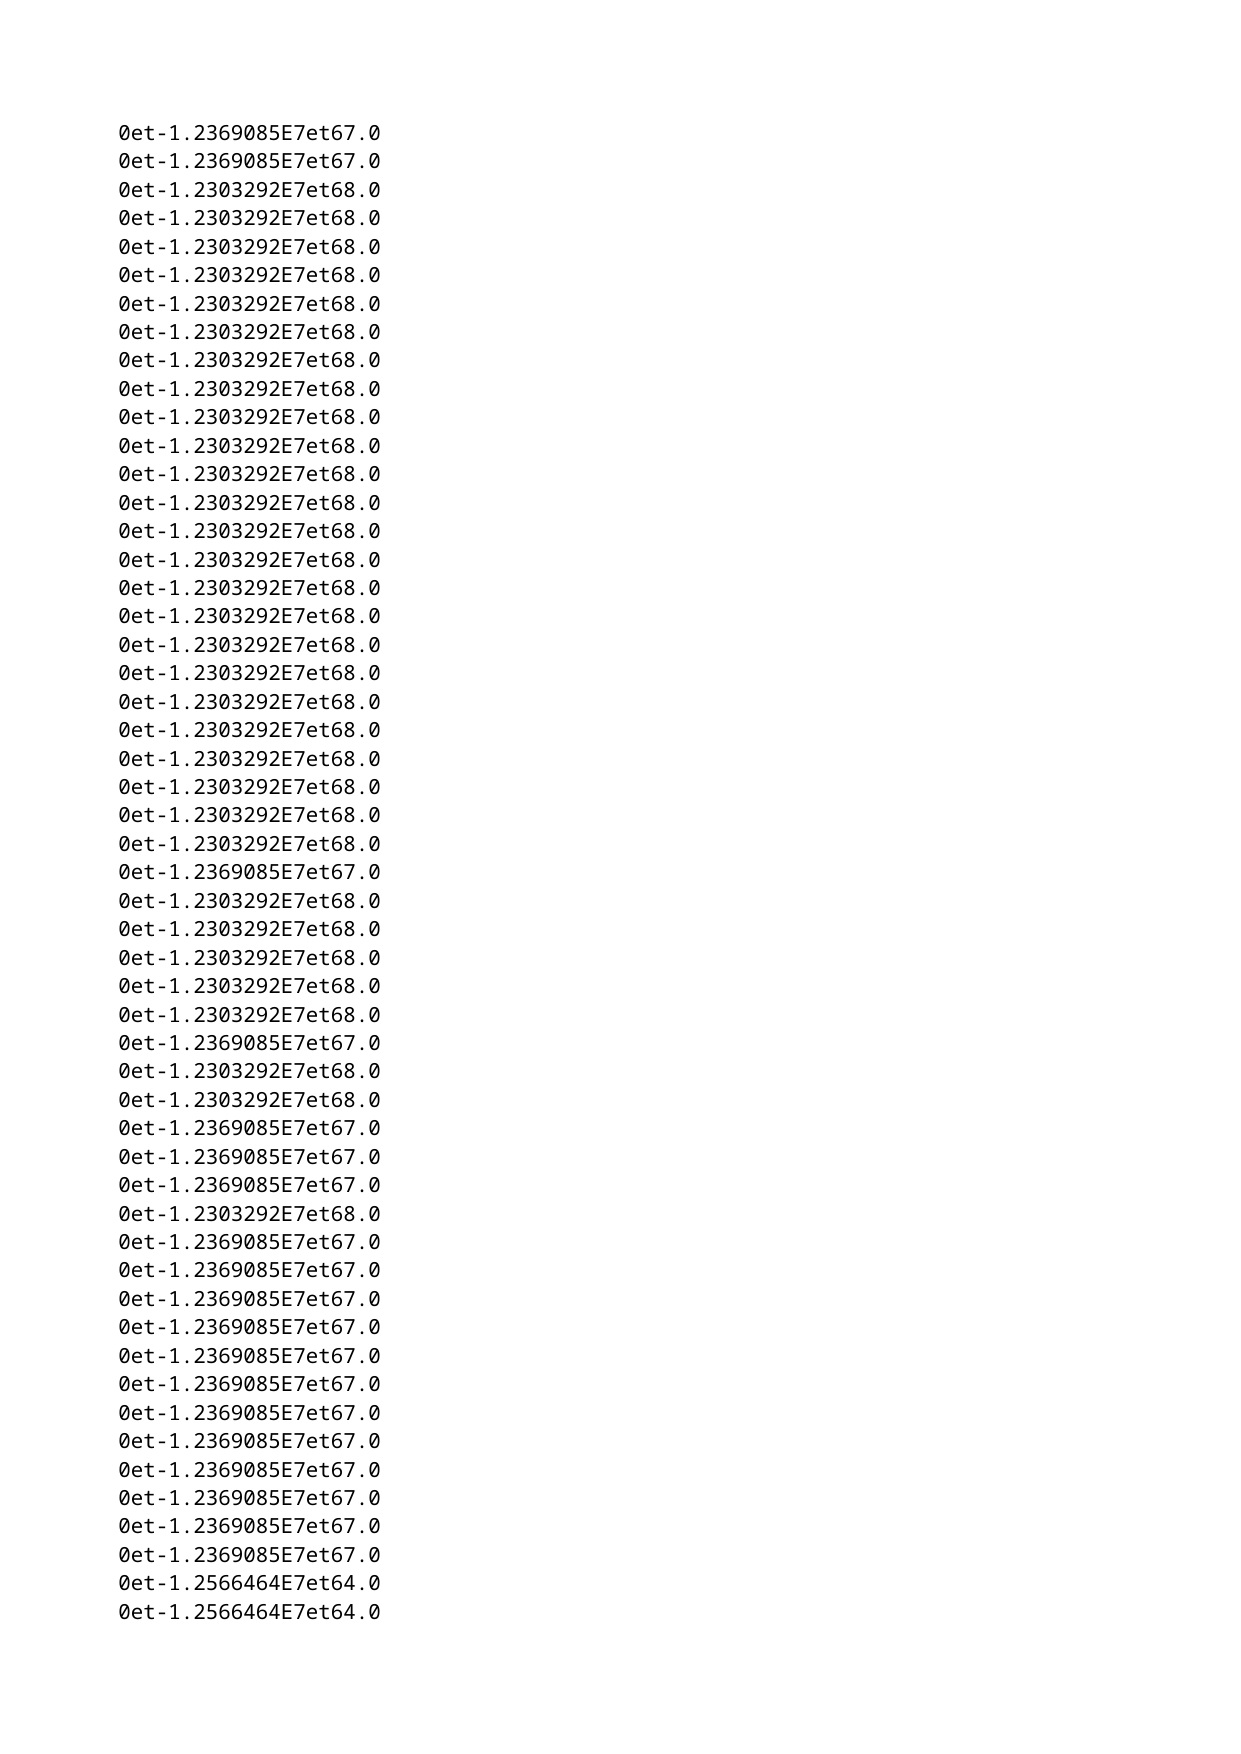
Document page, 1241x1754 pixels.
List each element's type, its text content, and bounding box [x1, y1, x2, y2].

text 0et-1.2303292E7et68.0 [118, 402, 1122, 431]
text 0et-1.2369085E7et67.0 [118, 1512, 1122, 1540]
text 0et-1.2303292E7et68.0 [118, 459, 1122, 488]
text 0et-1.2369085E7et67.0 [118, 1227, 1122, 1256]
text 0et-1.2369085E7et67.0 [118, 1170, 1122, 1199]
text 0et-1.2369085E7et67.0 [118, 1540, 1122, 1568]
text 0et-1.2369085E7et67.0 [118, 1142, 1122, 1170]
text 0et-1.2303292E7et68.0 [118, 886, 1122, 914]
text 0et-1.2303292E7et68.0 [118, 573, 1122, 602]
text 0et-1.2369085E7et67.0 [118, 1113, 1122, 1142]
text 0et-1.2303292E7et68.0 [118, 317, 1122, 346]
text 0et-1.2303292E7et68.0 [118, 914, 1122, 943]
text 0et-1.2369085E7et67.0 [118, 1256, 1122, 1284]
text 0et-1.2303292E7et68.0 [118, 431, 1122, 459]
text 0et-1.2303292E7et68.0 [118, 175, 1122, 203]
text 0et-1.2566464E7et64.0 [118, 1597, 1122, 1625]
text 0et-1.2303292E7et68.0 [118, 1057, 1122, 1085]
text 0et-1.2369085E7et67.0 [118, 1426, 1122, 1455]
text 0et-1.2369085E7et67.0 [118, 1398, 1122, 1426]
text 0et-1.2303292E7et68.0 [118, 801, 1122, 829]
text 0et-1.2303292E7et68.0 [118, 1000, 1122, 1028]
text 0et-1.2369085E7et67.0 [118, 1028, 1122, 1057]
text 0et-1.2303292E7et68.0 [118, 260, 1122, 289]
text 0et-1.2303292E7et68.0 [118, 715, 1122, 744]
text 0et-1.2369085E7et67.0 [118, 1369, 1122, 1398]
text 0et-1.2303292E7et68.0 [118, 772, 1122, 801]
text 0et-1.2303292E7et68.0 [118, 1199, 1122, 1227]
text 0et-1.2303292E7et68.0 [118, 687, 1122, 715]
text 0et-1.2369085E7et67.0 [118, 1284, 1122, 1312]
text 0et-1.2369085E7et67.0 [118, 1455, 1122, 1483]
text 0et-1.2303292E7et68.0 [118, 289, 1122, 317]
text 0et-1.2369085E7et67.0 [118, 1341, 1122, 1369]
text 0et-1.2369085E7et67.0 [118, 147, 1122, 175]
text 0et-1.2303292E7et68.0 [118, 516, 1122, 545]
text 0et-1.2303292E7et68.0 [118, 744, 1122, 772]
text 0et-1.2303292E7et68.0 [118, 630, 1122, 658]
text 0et-1.2303292E7et68.0 [118, 1085, 1122, 1113]
text 0et-1.2566464E7et64.0 [118, 1568, 1122, 1597]
text 0et-1.2369085E7et67.0 [118, 857, 1122, 886]
text 0et-1.2369085E7et67.0 [118, 118, 1122, 147]
text 0et-1.2303292E7et68.0 [118, 971, 1122, 1000]
text 0et-1.2369085E7et67.0 [118, 1483, 1122, 1512]
text 0et-1.2303292E7et68.0 [118, 488, 1122, 516]
text 0et-1.2303292E7et68.0 [118, 943, 1122, 971]
text 0et-1.2303292E7et68.0 [118, 545, 1122, 573]
text 0et-1.2303292E7et68.0 [118, 602, 1122, 630]
text 0et-1.2303292E7et68.0 [118, 829, 1122, 857]
text 0et-1.2303292E7et68.0 [118, 232, 1122, 260]
text 0et-1.2303292E7et68.0 [118, 346, 1122, 374]
text 0et-1.2303292E7et68.0 [118, 203, 1122, 232]
text 0et-1.2369085E7et67.0 [118, 1312, 1122, 1341]
text 0et-1.2303292E7et68.0 [118, 658, 1122, 687]
text 0et-1.2303292E7et68.0 [118, 374, 1122, 402]
